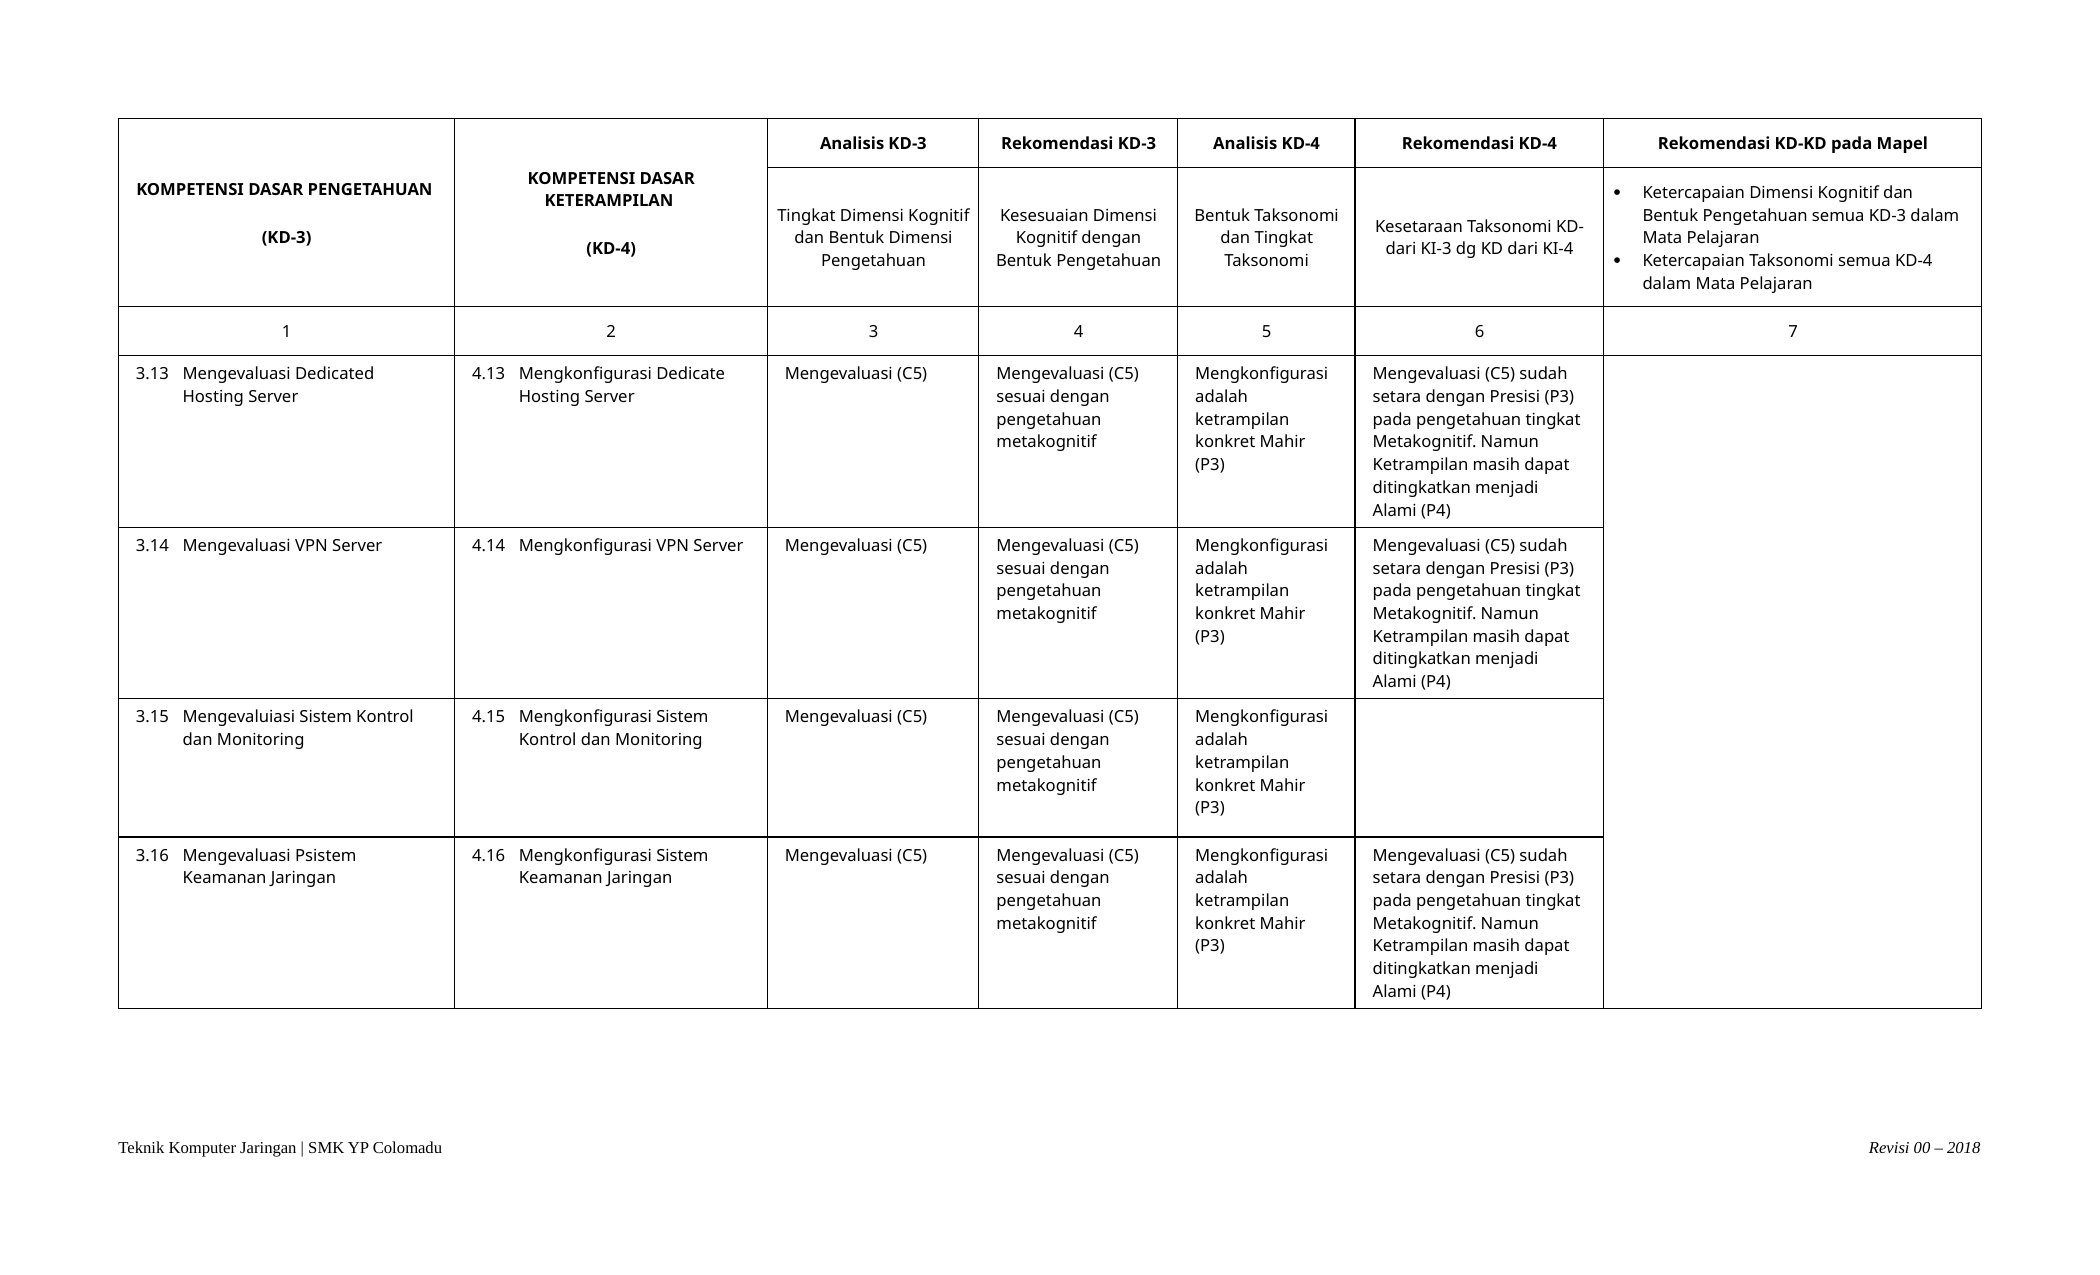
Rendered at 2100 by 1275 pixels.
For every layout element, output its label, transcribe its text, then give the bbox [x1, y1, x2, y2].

table_cell [119, 699, 454, 836]
table_cell [979, 528, 1177, 698]
table_cell [1592, 356, 1603, 527]
table_header Mengkonfigurasi adalah ketrampilan konkret Mahir (P3) [1189, 838, 1344, 962]
table_header Analisis KD-3 [768, 119, 978, 167]
table_header 3.13 [130, 356, 177, 413]
table_header 4.16 [466, 838, 513, 894]
table_header 3.16 [130, 838, 177, 894]
table_cell [119, 528, 454, 698]
table_header Mengevaluasi Psistem Keamanan Jaringan [177, 838, 443, 894]
table_header [1367, 699, 1592, 733]
table_header Mengevaluasi (C5) sesuai dengan pengetahuan metakognitif [991, 699, 1166, 802]
table_header 4.14 [466, 528, 513, 562]
table_header KOMPETENSI DASAR KETERAMPILAN (KD-4) [455, 119, 767, 306]
table_cell 2 [455, 307, 767, 355]
table_cell Bentuk Taksonomi dan Tingkat Taksonomi [1178, 168, 1354, 306]
table_cell [979, 838, 1177, 1008]
table_header Rekomendasi KD-4 [1356, 119, 1603, 167]
table_header Mengkonfigurasi Sistem Keamanan Jaringan [513, 838, 756, 894]
table_cell 3 [768, 307, 978, 355]
table_cell Kesesuaian Dimensi Kognitif dengan Bentuk Pengetahuan [979, 168, 1177, 306]
table_header Mengkonfigurasi adalah ketrampilan konkret Mahir (P3) [1189, 528, 1344, 653]
table_cell [1356, 838, 1367, 1008]
table_header Mengkonfigurasi adalah ketrampilan konkret Mahir (P3) [1189, 356, 1344, 481]
table_cell [1356, 356, 1367, 527]
table_cell [1356, 699, 1603, 836]
table_header Mengkonfigurasi adalah ketrampilan konkret Mahir (P3) [1189, 699, 1344, 824]
table_cell 7 [1604, 307, 1981, 355]
table_header 3.14 [130, 528, 177, 562]
table_cell [1592, 528, 1603, 698]
table_cell Tingkat Dimensi Kognitif dan Bentuk Dimensi Pengetahuan [768, 168, 978, 306]
table_cell Ketercapaian Dimensi Kognitif dan Bentuk Pengetahuan semua KD-3 dalam Mata Pelajaran Ketercapaian Taksonomi semua KD-4 dalam Mata Pelajaran [1604, 168, 1981, 306]
table_cell [1592, 838, 1603, 1008]
table_header Mengevaluasi (C5) sudah setara dengan Presisi (P3) pada pengetahuan tingkat Metakognitif. Namun Ketrampilan masih dapat ditingkatkan menjadi Alami (P4) [1367, 356, 1592, 527]
table_header Mengkonfigurasi Dedicate Hosting Server [513, 356, 756, 413]
table_cell [455, 356, 767, 527]
table_cell 1 [119, 307, 454, 355]
table_header Mengevaluasi (C5) sesuai dengan pengetahuan metakognitif [991, 838, 1166, 940]
table_header 4.15 [466, 699, 513, 756]
table_cell [1178, 699, 1354, 836]
table_header Rekomendasi KD-3 [979, 119, 1177, 167]
table_cell [1178, 356, 1354, 527]
table_header Mengevaluasi (C5) [779, 699, 967, 733]
table_cell [979, 699, 1177, 836]
table_cell [1356, 528, 1367, 698]
table_cell [119, 356, 454, 527]
table_cell [768, 699, 978, 836]
table_header Analisis KD-4 [1178, 119, 1354, 167]
table_cell [455, 699, 767, 836]
table_cell [768, 356, 978, 527]
table_cell [455, 838, 767, 1008]
table_cell [1178, 528, 1354, 698]
table_cell [1604, 356, 1981, 1008]
table_header Mengevaluasi (C5) sudah setara dengan Presisi (P3) pada pengetahuan tingkat Metakognitif. Namun Ketrampilan masih dapat ditingkatkan menjadi Alami (P4) [1367, 838, 1592, 1008]
table_header Mengevaluasi VPN Server [177, 528, 443, 562]
table_header Mengevaluasi Dedicated Hosting Server [177, 356, 443, 413]
table_header Mengevaluiasi Sistem Kontrol dan Monitoring [177, 699, 443, 756]
table_header Mengevaluasi (C5) [779, 838, 967, 872]
table_cell [768, 528, 978, 698]
table_header Mengevaluasi (C5) sesuai dengan pengetahuan metakognitif [991, 356, 1166, 458]
table_cell [119, 838, 454, 1008]
table_cell [455, 528, 767, 698]
table_header KOMPETENSI DASAR PENGETAHUAN (KD-3) [119, 119, 454, 306]
table_cell 4 [979, 307, 1177, 355]
table_header Mengkonfigurasi Sistem Kontrol dan Monitoring [513, 699, 756, 756]
table_cell [979, 356, 1177, 527]
table_cell Kesetaraan Taksonomi KD-dari KI-3 dg KD dari KI-4 [1356, 168, 1603, 306]
table_header Rekomendasi KD-KD pada Mapel [1604, 119, 1981, 167]
table_cell 5 [1178, 307, 1354, 355]
table_header Mengevaluasi (C5) [779, 528, 967, 562]
table_header Mengevaluasi (C5) sesuai dengan pengetahuan metakognitif [991, 528, 1166, 630]
table_header Mengkonfigurasi VPN Server [513, 528, 756, 562]
table_cell [1178, 838, 1354, 1008]
table_cell [768, 838, 978, 1008]
table_header Mengevaluasi (C5) sudah setara dengan Presisi (P3) pada pengetahuan tingkat Metakognitif. Namun Ketrampilan masih dapat ditingkatkan menjadi Alami (P4) [1367, 528, 1592, 698]
table_cell 6 [1356, 307, 1603, 355]
table_header 4.13 [466, 356, 513, 413]
table_header 3.15 [130, 699, 177, 756]
table_header Mengevaluasi (C5) [779, 356, 967, 390]
